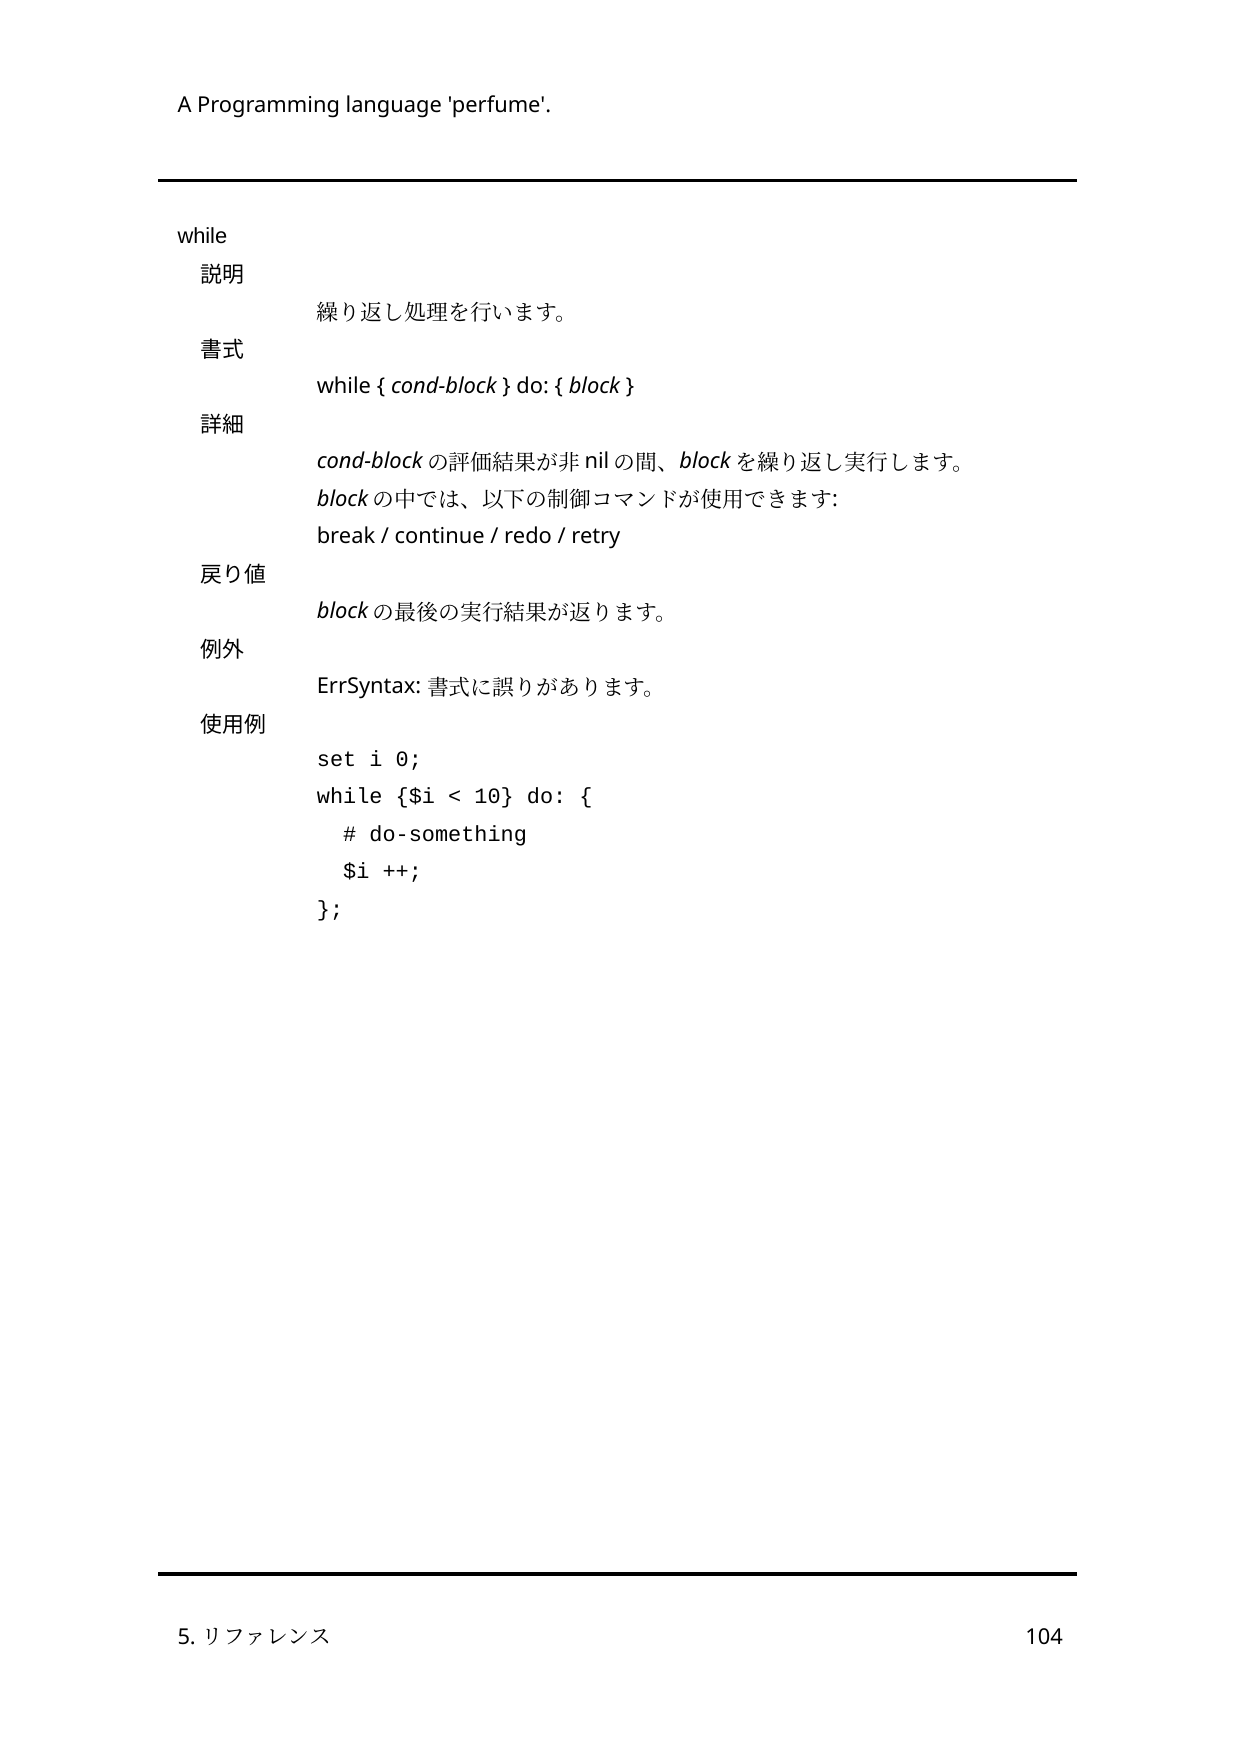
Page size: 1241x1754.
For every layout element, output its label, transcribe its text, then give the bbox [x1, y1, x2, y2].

table_cell 書式 [200, 329, 317, 404]
subtitle while [177, 217, 1063, 254]
table_cell while { cond-block } do: { block } [317, 329, 1063, 404]
table_header 説明 [200, 254, 317, 329]
table_cell ErrSyntax: 書式に誤りがあります。 [317, 629, 1063, 704]
table_cell 詳細 [200, 404, 317, 554]
table_header 繰り返し処理を行います。 [317, 254, 1063, 329]
table_cell 例外 [200, 629, 317, 704]
table_cell cond-blockの評価結果が非nilの間、blockを繰り返し実行します。 blockの中では、以下の制御コマンドが使用できます: break / continue / redo / retry [317, 404, 1063, 554]
table_cell set i 0; while {$i < 10} do: { # do-something $i ++; }; [317, 704, 1063, 929]
table_cell 戻り値 [200, 554, 317, 629]
table_cell 使用例 [200, 704, 317, 929]
table_cell blockの最後の実行結果が返ります。 [317, 554, 1063, 629]
